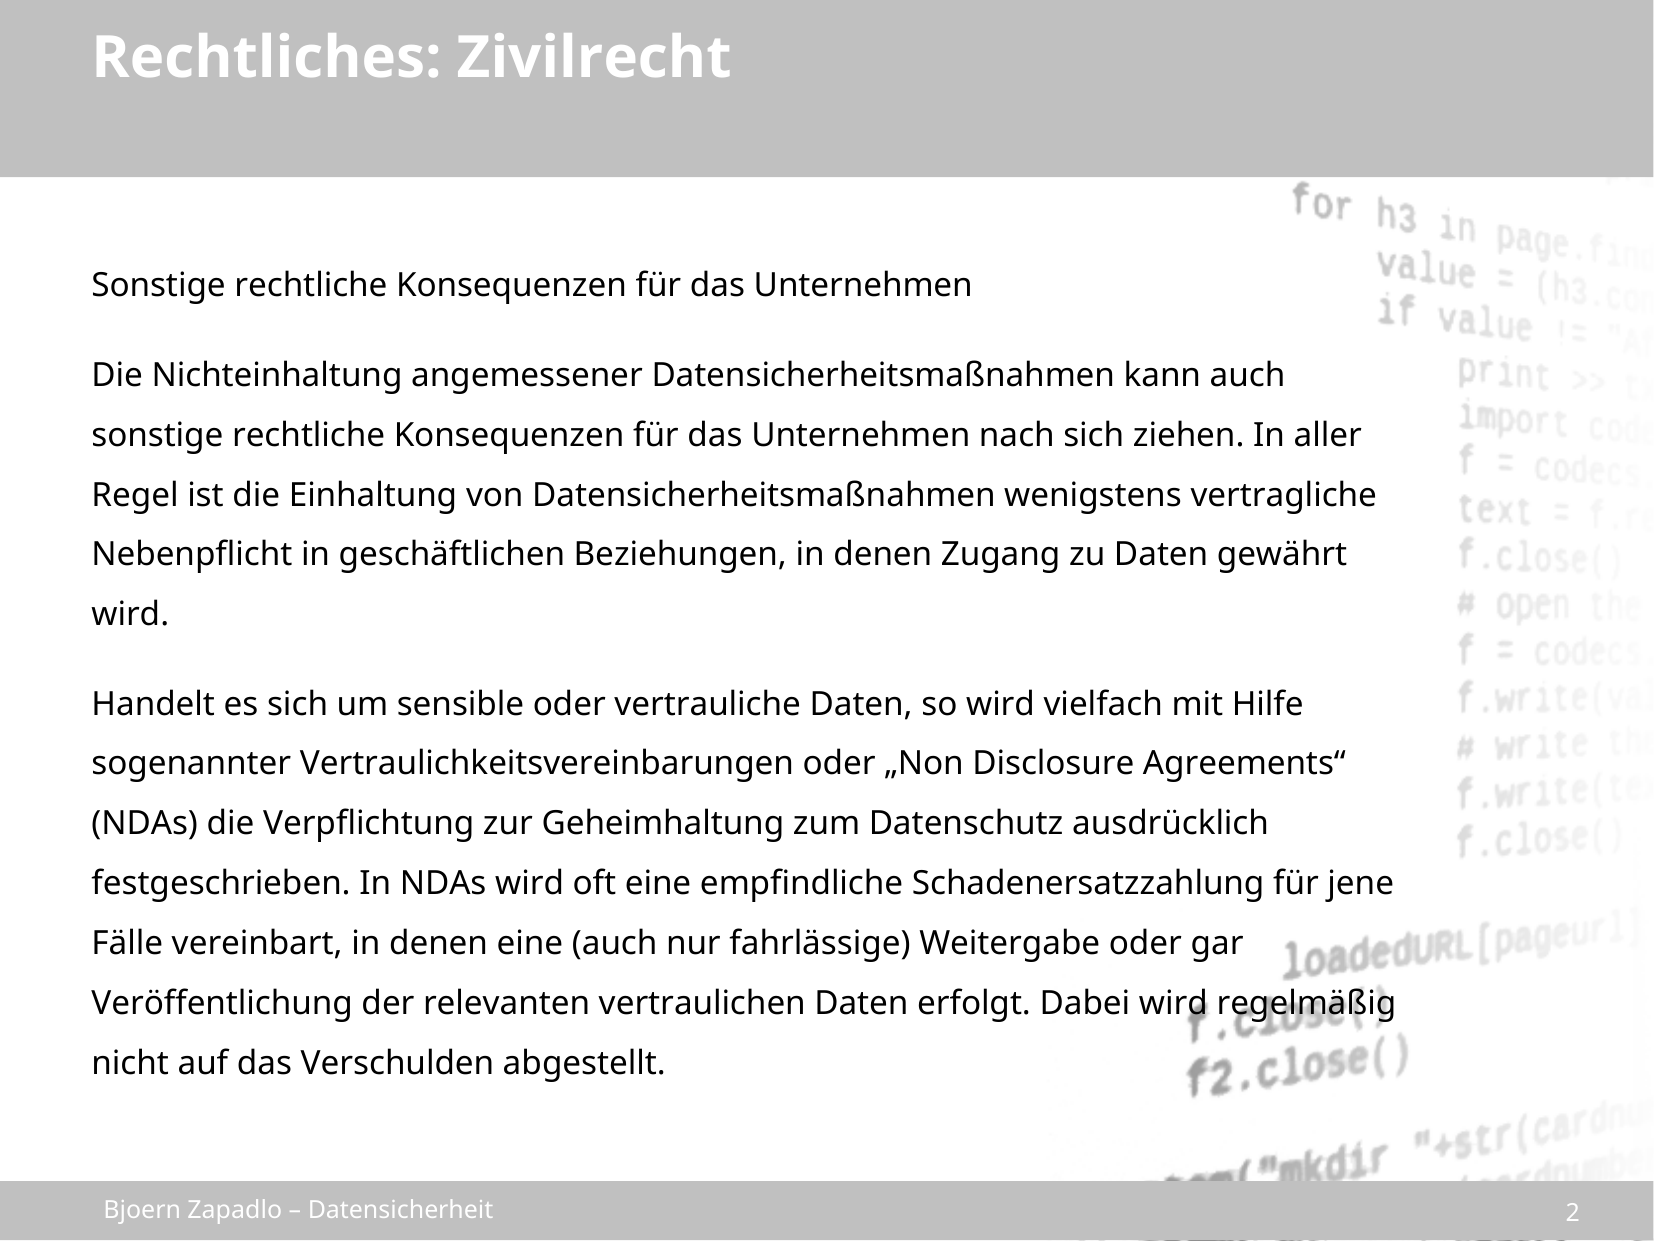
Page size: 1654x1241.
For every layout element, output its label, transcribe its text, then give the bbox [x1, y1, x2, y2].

text_box Rechtliches: Zivilrecht [76, 17, 1444, 98]
text_box Sonstige rechtliche Konsequenzen für das Unternehmen Die Nichteinhaltung angemessener Datensicherheitsmaßnahmen kann auch sonstige rechtliche Konsequenzen für das Unternehmen nach sich ziehen. In aller Regel ist die Einhaltung von Datensicherheitsmaßnahmen wenigstens vertragliche Nebenpflicht in geschäftlichen Beziehungen, in denen Zugang zu Daten gewährt wird. Handelt es sich um sensible oder vertrauliche Daten, so wird vielfach mit Hilfe sogenannter Vertraulichkeitsvereinbarungen oder „Non Disclosure Agreements“ (NDAs) die Verpflichtung zur Geheimhaltung zum Datenschutz ausdrücklich festgeschrieben. In NDAs wird oft eine empfindliche Schadenersatzzahlung für jene Fälle vereinbart, in denen eine (auch nur fahrlässige) Weitergabe oder gar Veröffentlichung der relevanten vertraulichen Daten erfolgt. Dabei wird regelmäßig nicht auf das Verschulden abgestellt. [76, 236, 1432, 1089]
picture [0, 178, 1654, 1181]
